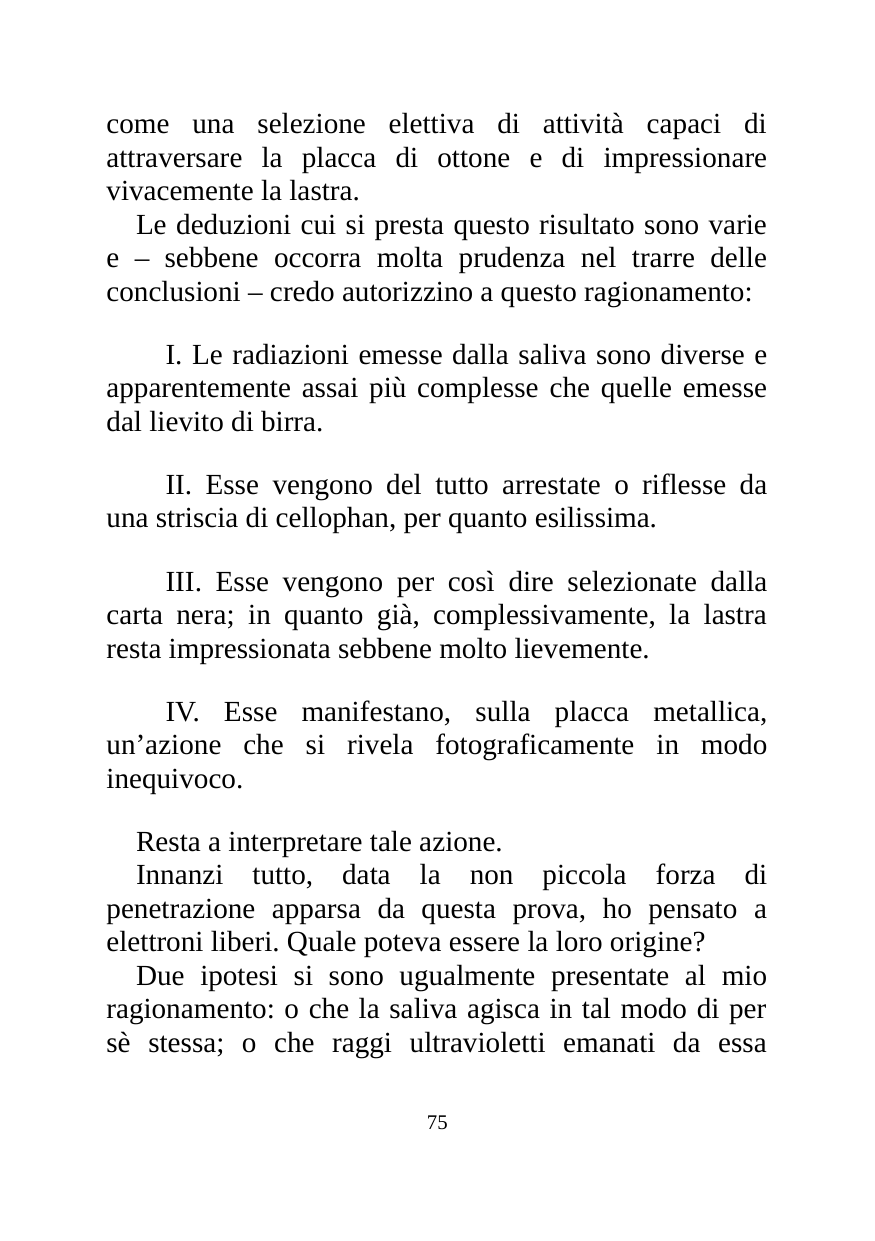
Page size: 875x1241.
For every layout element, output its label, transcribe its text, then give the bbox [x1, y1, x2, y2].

text Le deduzioni cui si presta questo risultato sono varie e – sebbene occorra molta prudenza nel trarre delle conclusioni – credo autorizzino a questo ragionamento: [106, 207, 768, 307]
text III. Esse vengono per così dire selezionate dalla carta nera; in quanto già, complessivamente, la lastra resta impressionata sebbene molto lievemente. [106, 564, 768, 664]
text Resta a interpretare tale azione. [106, 824, 768, 857]
text IV. Esse manifestano, sulla placca metallica, un’azione che si rivela fotograficamente in modo inequivoco. [106, 694, 768, 794]
text come una selezione elettiva di attività capaci di attraversare la placca di ottone e di impressionare vivacemente la lastra. [106, 106, 768, 207]
text Due ipotesi si sono ugualmente presentate al mio ragionamento: o che la saliva agisca in tal modo di per sè stessa; o che raggi ultravioletti emanati da essa [106, 958, 768, 1059]
text Innanzi tutto, data la non piccola forza di penetrazione apparsa da questa prova, ho pensato a elettroni liberi. Quale poteva essere la loro origine? [106, 857, 768, 958]
text II. Esse vengono del tutto arrestate o riflesse da una striscia di cellophan, per quanto esilissima. [106, 467, 768, 534]
text I. Le radiazioni emesse dalla saliva sono diverse e apparentemente assai più complesse che quelle emesse dal lievito di birra. [106, 337, 768, 438]
